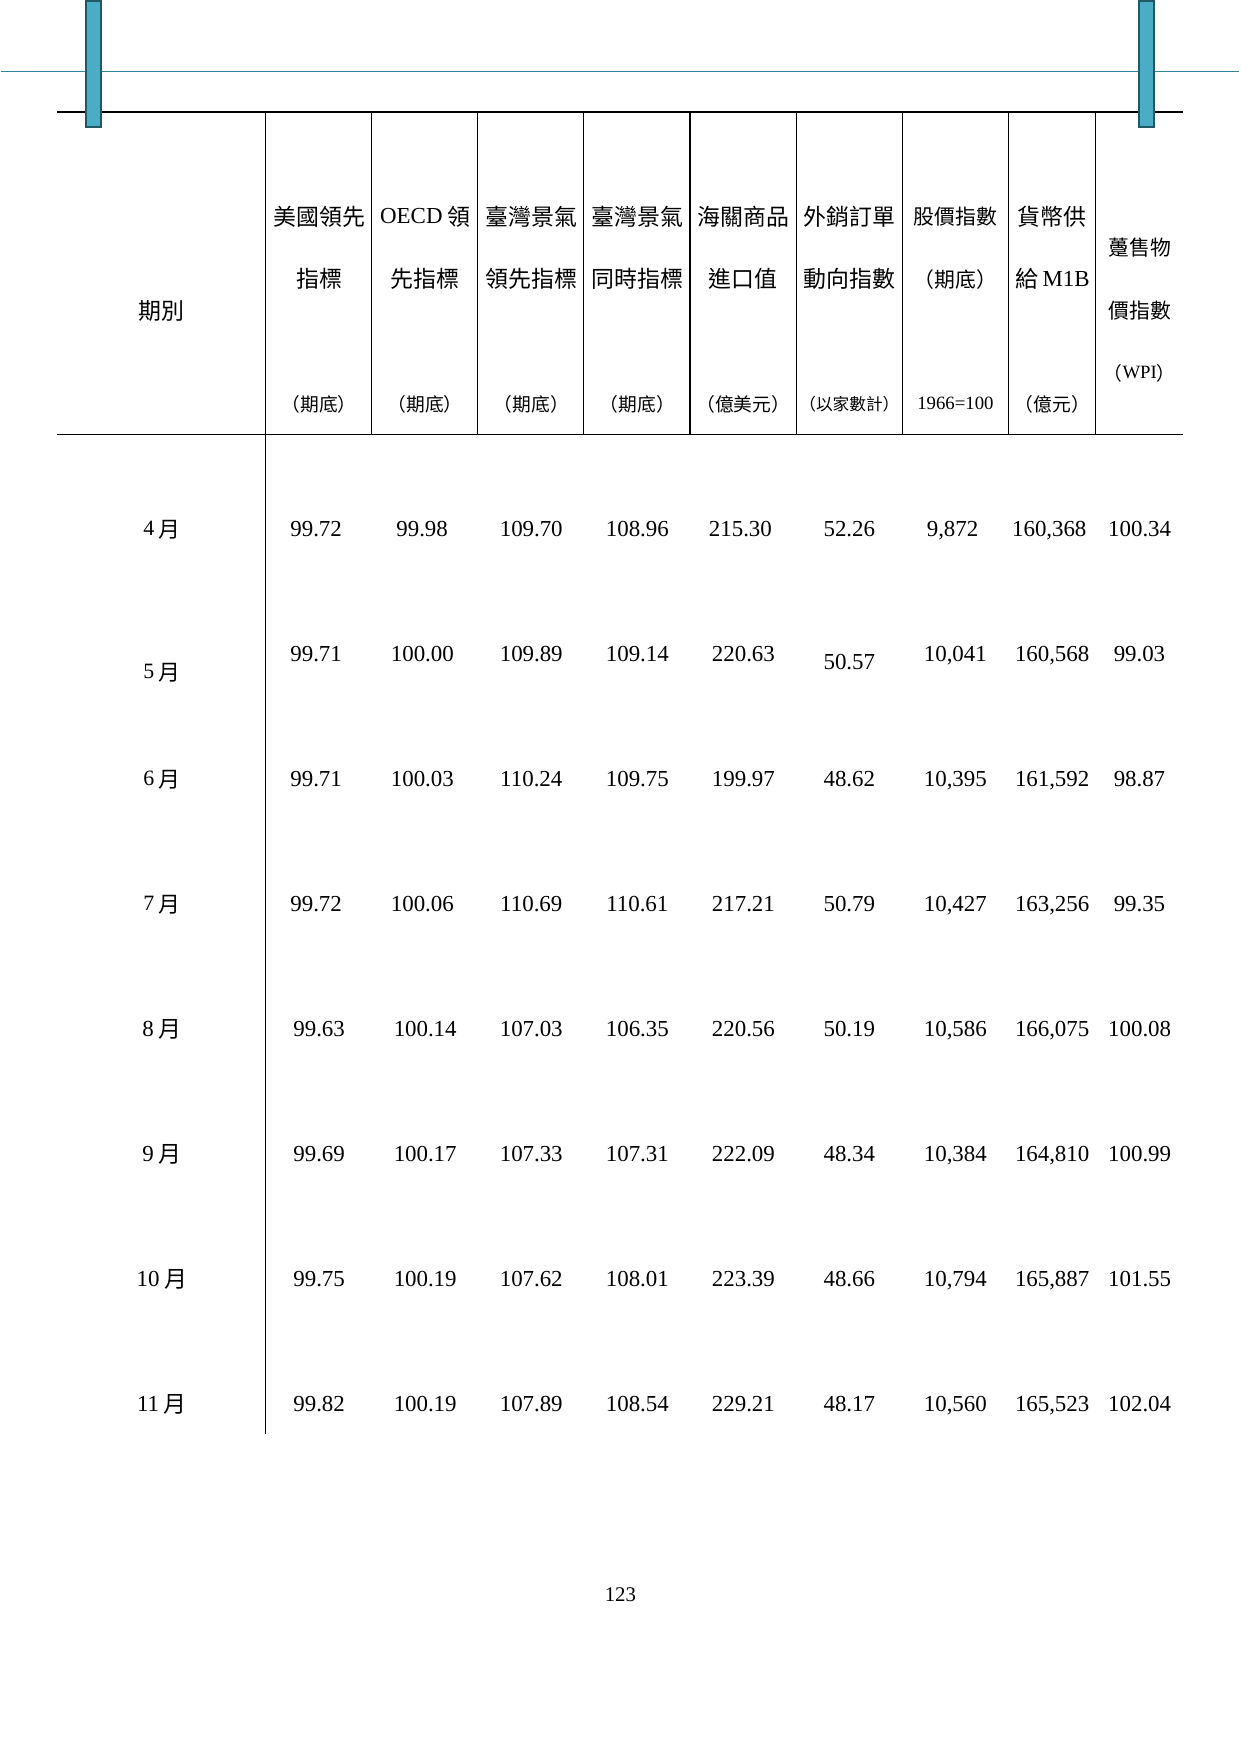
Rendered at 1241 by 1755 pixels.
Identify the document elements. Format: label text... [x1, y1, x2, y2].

table_header 美國領先指標 [266, 113, 371, 309]
table_cell 99.72 [266, 435, 372, 559]
table_cell 109.14 [584, 559, 690, 702]
table_cell 98.87 [1096, 702, 1183, 809]
table_cell 100.00 [372, 559, 478, 702]
table_cell 4月 [57, 435, 265, 559]
table_cell 166,075 [1008, 934, 1096, 1059]
table_cell 220.63 [690, 559, 796, 702]
table_cell 110.24 [478, 702, 584, 809]
table_header 躉售物價指數（WPI） [1096, 113, 1183, 434]
table_cell 165,887 [1008, 1184, 1096, 1309]
table_cell 11月 [57, 1309, 265, 1434]
table_cell 7月 [57, 809, 265, 934]
table_cell 48.66 [796, 1184, 902, 1309]
table_cell （億美元） [691, 309, 796, 434]
table_cell （期底） [266, 309, 371, 434]
table_header 海關商品進口值 [691, 113, 796, 309]
table_cell 215.30 [690, 435, 796, 559]
table_cell 222.09 [690, 1059, 796, 1184]
table_cell （以家數計） [797, 309, 902, 434]
table_cell 110.69 [478, 809, 584, 934]
table_cell 110.61 [584, 809, 690, 934]
table_cell 10,586 [902, 934, 1008, 1059]
table_cell 223.39 [690, 1184, 796, 1309]
table_cell 9月 [57, 1059, 265, 1184]
table_cell 10,560 [902, 1309, 1008, 1434]
table_cell 50.79 [796, 809, 902, 934]
table_cell 199.97 [690, 702, 796, 809]
table_cell 100.19 [372, 1184, 478, 1309]
table_cell 10,395 [902, 702, 1008, 809]
table_cell 10,427 [902, 809, 1008, 934]
table_cell 109.89 [478, 559, 584, 702]
table_cell 109.75 [584, 702, 690, 809]
table_cell 107.31 [584, 1059, 690, 1184]
table_cell 106.35 [584, 934, 690, 1059]
table_header 外銷訂單動向指數 [797, 113, 902, 309]
table_cell 1966=100 [903, 309, 1008, 434]
table_cell 108.96 [584, 435, 690, 559]
table_cell 5月 [57, 559, 265, 702]
table_cell 100.08 [1096, 934, 1183, 1059]
table_cell 107.03 [478, 934, 584, 1059]
table_header 臺灣景氣領先指標 [478, 113, 583, 309]
table_cell 100.03 [372, 702, 478, 809]
table_cell 99.75 [266, 1184, 372, 1309]
table_cell 165,523 [1008, 1309, 1096, 1434]
table_cell 108.01 [584, 1184, 690, 1309]
table_cell 52.26 [796, 435, 902, 559]
table_header 貨幣供給M1B [1009, 113, 1095, 309]
table_cell （億元） [1009, 309, 1095, 434]
table_header OECD領先指標 [372, 113, 477, 309]
table_cell 99.71 [266, 559, 372, 702]
table_cell 160,568 [1008, 559, 1096, 702]
table_cell 10,041 [902, 559, 1008, 702]
table_cell 107.33 [478, 1059, 584, 1184]
table_cell 164,810 [1008, 1059, 1096, 1184]
table_cell 10,384 [902, 1059, 1008, 1184]
table_cell 99.72 [266, 809, 372, 934]
table_cell 50.19 [796, 934, 902, 1059]
table_cell 107.89 [478, 1309, 584, 1434]
table_header 臺灣景氣同時指標 [584, 113, 689, 309]
table_cell 6月 [57, 702, 265, 809]
table_cell 109.70 [478, 435, 584, 559]
table_cell 108.54 [584, 1309, 690, 1434]
table_cell 99.63 [266, 934, 372, 1059]
table_cell 101.55 [1096, 1184, 1183, 1309]
table_cell 99.69 [266, 1059, 372, 1184]
table_cell 102.04 [1096, 1309, 1183, 1434]
table_cell （期底） [372, 309, 477, 434]
table_cell 8月 [57, 934, 265, 1059]
table_cell 99.82 [266, 1309, 372, 1434]
table_header 股價指數（期底） [903, 113, 1008, 309]
table_cell 99.98 [372, 435, 478, 559]
table_cell （期底） [478, 309, 583, 434]
table_cell 229.21 [690, 1309, 796, 1434]
table_cell 100.99 [1096, 1059, 1183, 1184]
table_cell （期底） [584, 309, 689, 434]
table_cell 50.57 [796, 559, 902, 702]
table_cell 160,368 [1008, 435, 1096, 559]
table_cell 9,872 [902, 435, 1008, 559]
table_cell 161,592 [1008, 702, 1096, 809]
table_cell 217.21 [690, 809, 796, 934]
table_cell 48.62 [796, 702, 902, 809]
table_cell 99.35 [1096, 809, 1183, 934]
table_cell 10,794 [902, 1184, 1008, 1309]
table_cell 100.17 [372, 1059, 478, 1184]
table_cell 163,256 [1008, 809, 1096, 934]
table_cell 48.17 [796, 1309, 902, 1434]
table_cell 100.14 [372, 934, 478, 1059]
table_cell 100.19 [372, 1309, 478, 1434]
table_cell 100.06 [372, 809, 478, 934]
table_cell 99.71 [266, 702, 372, 809]
table_cell 107.62 [478, 1184, 584, 1309]
table_cell 100.34 [1096, 435, 1183, 559]
table_cell 99.03 [1096, 559, 1183, 702]
table_header 期別 [57, 113, 265, 434]
table_cell 48.34 [796, 1059, 902, 1184]
table_cell 10月 [57, 1184, 265, 1309]
table_cell 220.56 [690, 934, 796, 1059]
